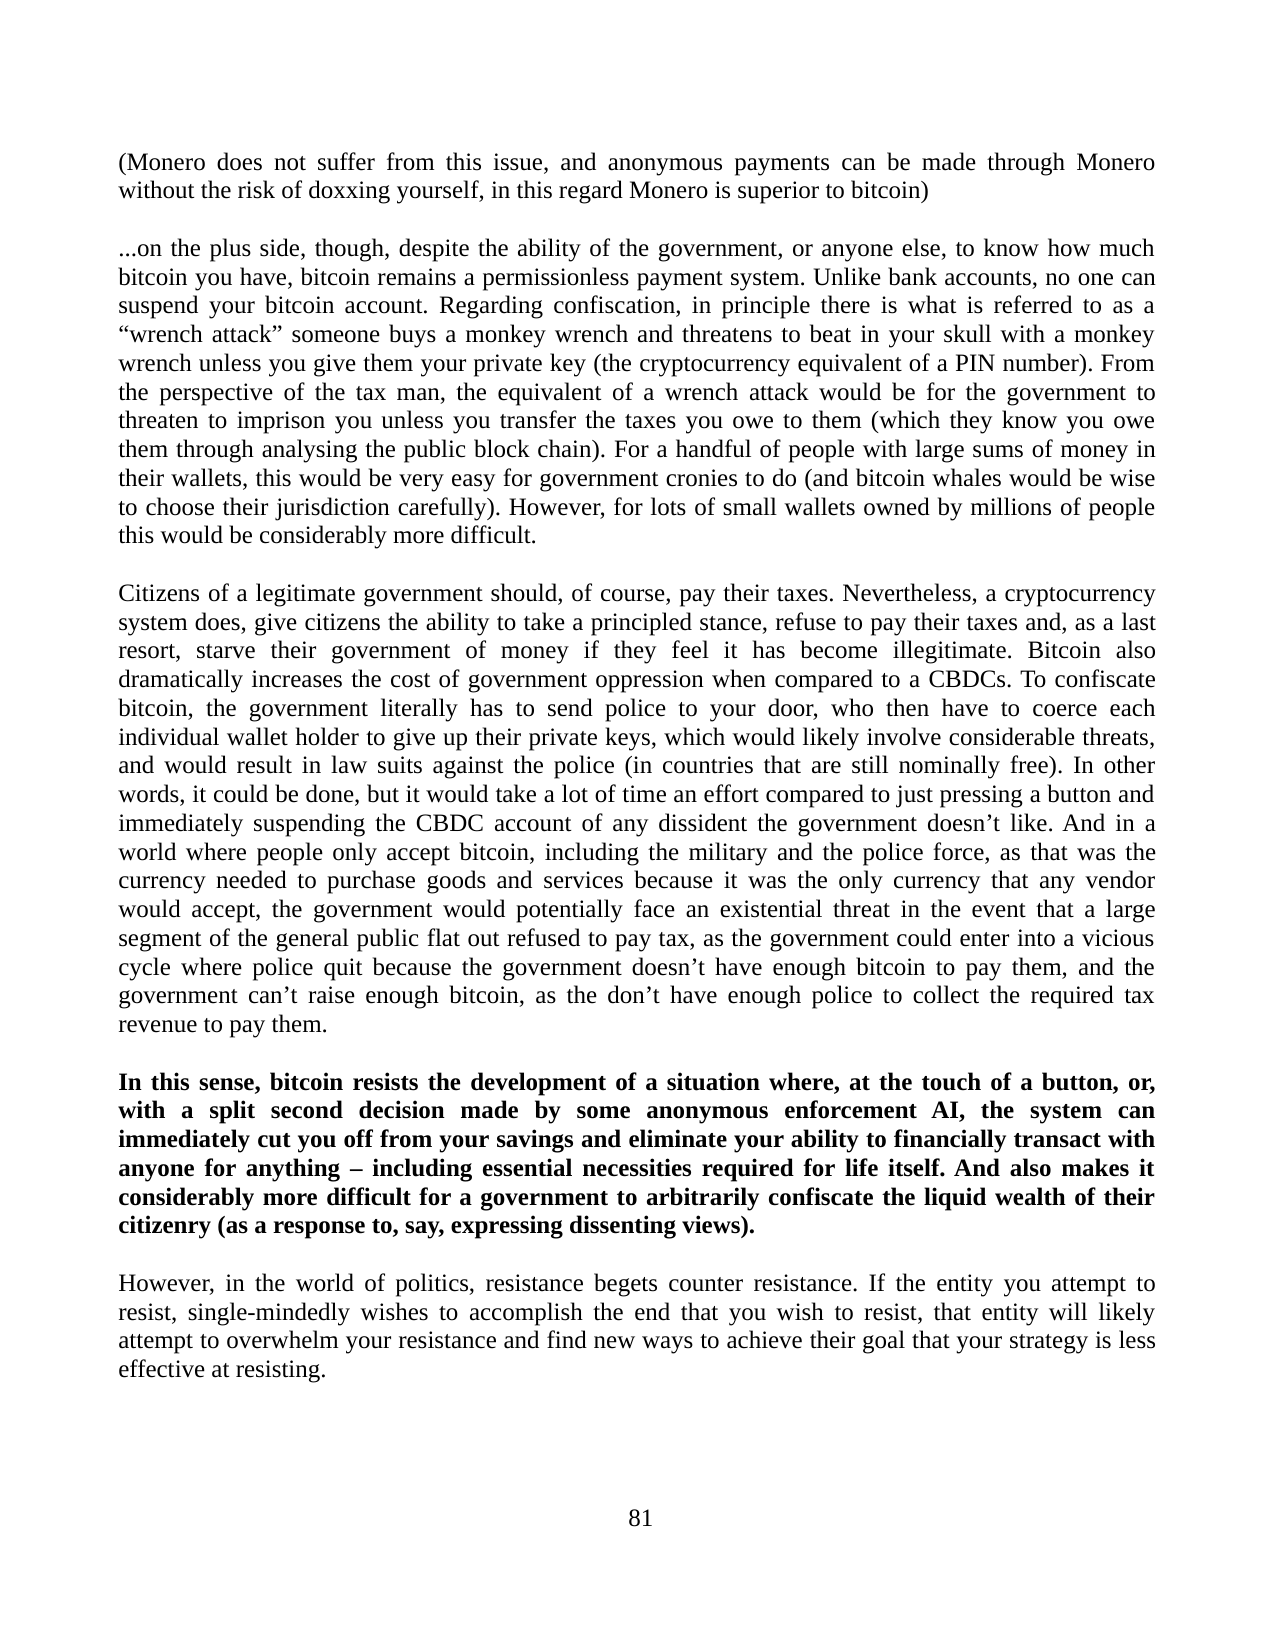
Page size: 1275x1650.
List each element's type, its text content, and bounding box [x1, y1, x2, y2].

text (Monero does not suffer from this issue, and anonymous payments can be made through Monero without the risk of doxxing yourself, in this regard Monero is superior to bitcoin) [118, 147, 1157, 204]
text ...on the plus side, though, despite the ability of the government, or anyone else, to know how much bitcoin you have, bitcoin remains a permissionless payment system. Unlike bank accounts, no one can suspend your bitcoin account. Regarding confiscation, in principle there is what is referred to as a “wrench attack” someone buys a monkey wrench and threatens to beat in your skull with a monkey wrench unless you give them your private key (the cryptocurrency equivalent of a PIN number). From the perspective of the tax man, the equivalent of a wrench attack would be for the government to threaten to imprison you unless you transfer the taxes you owe to them (which they know you owe them through analysing the public block chain). For a handful of people with large sums of money in their wallets, this would be very easy for government cronies to do (and bitcoin whales would be wise to choose their jurisdiction carefully). However, for lots of small wallets owned by millions of people this would be considerably more difficult. [118, 233, 1157, 549]
text However, in the world of politics, resistance begets counter resistance. If the entity you attempt to resist, single-mindedly wishes to accomplish the end that you wish to resist, that entity will likely attempt to overwhelm your resistance and find new ways to achieve their goal that your strategy is less effective at resisting. [118, 1268, 1157, 1383]
text In this sense, bitcoin resists the development of a situation where, at the touch of a button, or, with a split second decision made by some anonymous enforcement AI, the system can immediately cut you off from your savings and eliminate your ability to financially transact with anyone for anything – including essential necessities required for life itself. And also makes it considerably more difficult for a government to arbitrarily confiscate the liquid wealth of their citizenry (as a response to, say, expressing dissenting views). [118, 1067, 1157, 1239]
text Citizens of a legitimate government should, of course, pay their taxes. Nevertheless, a cryptocurrency system does, give citizens the ability to take a principled stance, refuse to pay their taxes and, as a last resort, starve their government of money if they feel it has become illegitimate. Bitcoin also dramatically increases the cost of government oppression when compared to a CBDCs. To confiscate bitcoin, the government literally has to send police to your door, who then have to coerce each individual wallet holder to give up their private keys, which would likely involve considerable threats, and would result in law suits against the police (in countries that are still nominally free). In other words, it could be done, but it would take a lot of time an effort compared to just pressing a button and immediately suspending the CBDC account of any dissident the government doesn’t like. And in a world where people only accept bitcoin, including the military and the police force, as that was the currency needed to purchase goods and services because it was the only currency that any vendor would accept, the government would potentially face an existential threat in the event that a large segment of the general public flat out refused to pay tax, as the government could enter into a vicious cycle where police quit because the government doesn’t have enough bitcoin to pay them, and the government can’t raise enough bitcoin, as the don’t have enough police to collect the required tax revenue to pay them. [118, 578, 1157, 1038]
